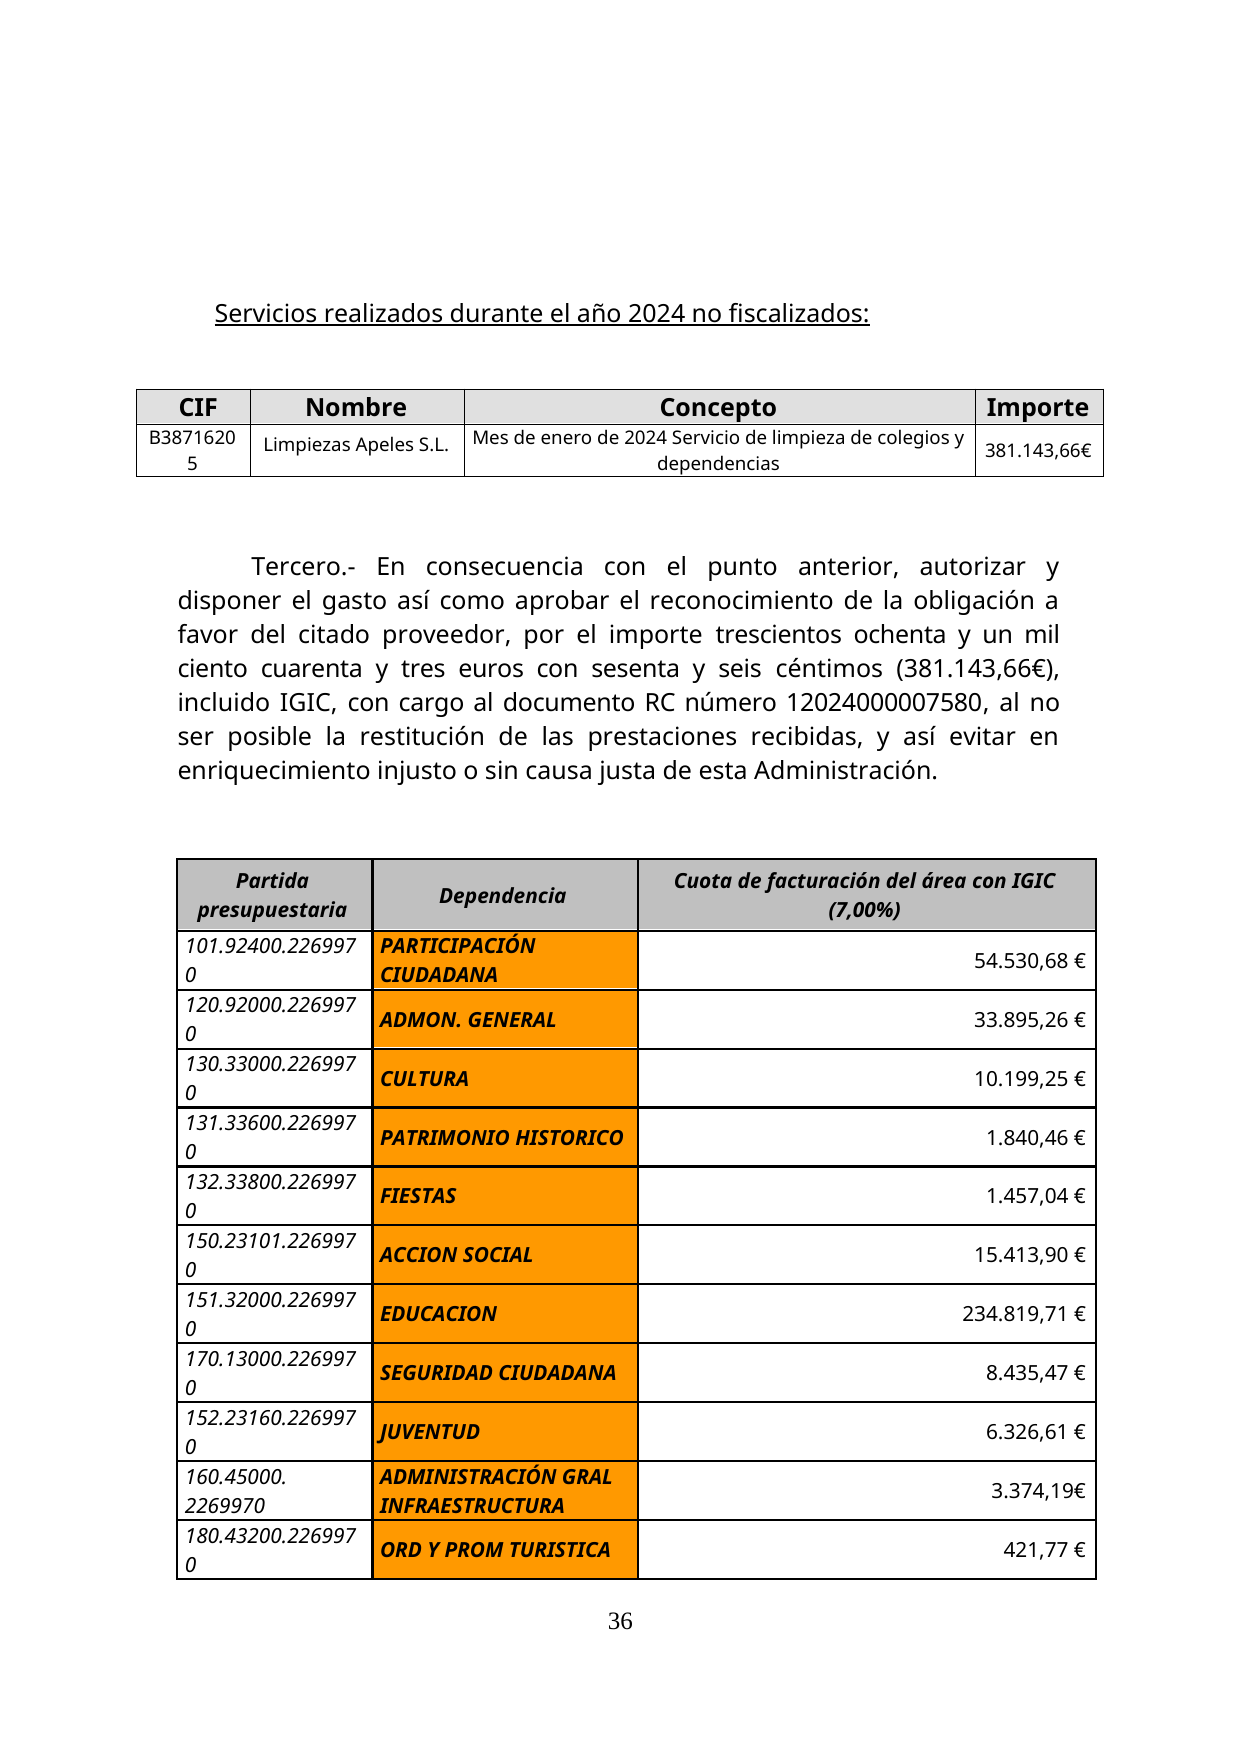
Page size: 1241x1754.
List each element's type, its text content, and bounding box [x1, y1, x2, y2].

table_cell 1.457,04 € [639, 1168, 1095, 1224]
table_cell ORD Y PROM TURISTICA [374, 1521, 637, 1578]
table_header Importe [976, 390, 1103, 423]
table_cell 101.92400.2269970 [178, 932, 371, 988]
table_header Partida presupuestaria [178, 860, 371, 929]
table_header Nombre [251, 390, 464, 423]
table_cell EDUCACION [374, 1285, 637, 1342]
text Servicios realizados durante el año 2024 no fiscalizados: [214, 295, 1060, 329]
table_cell 54.530,68 € [639, 932, 1095, 988]
table_cell Mes de enero de 2024 Servicio de limpieza de colegios y dependencias [465, 425, 975, 476]
table_cell 151.32000.2269970 [178, 1285, 371, 1342]
table_cell 131.33600.2269970 [178, 1109, 371, 1165]
table_cell CULTURA [374, 1050, 637, 1106]
table_cell PARTICIPACIÓN CIUDADANA [374, 932, 637, 988]
table_cell 160.45000. 2269970 [178, 1462, 371, 1519]
table_cell SEGURIDAD CIUDADANA [374, 1344, 637, 1401]
table_cell 381.143,66€ [976, 425, 1103, 476]
table_header CIF [137, 390, 250, 423]
table_cell FIESTAS [374, 1168, 637, 1224]
table_cell PATRIMONIO HISTORICO [374, 1109, 637, 1165]
table_header Dependencia [374, 860, 637, 929]
table_cell ADMINISTRACIÓN GRAL INFRAESTRUCTURA [374, 1462, 637, 1519]
table_cell 180.43200.2269970 [178, 1521, 371, 1578]
table_cell ADMON. GENERAL [374, 991, 637, 1047]
table_cell 152.23160.2269970 [178, 1403, 371, 1460]
table_cell 234.819,71 € [639, 1285, 1095, 1342]
table_cell Limpiezas Apeles S.L. [251, 425, 464, 476]
table_cell 8.435,47 € [639, 1344, 1095, 1401]
table_cell 170.13000.2269970 [178, 1344, 371, 1401]
table_cell 10.199,25 € [639, 1050, 1095, 1106]
table_cell 120.92000.2269970 [178, 991, 371, 1047]
text Tercero.- En consecuencia con el punto anterior, autorizar y disponer el gasto así como aprobar el reconocimiento de la obligación a favor del citado proveedor, por el importe trescientos ochenta y un mil ciento cuarenta y tres euros con sesenta y seis céntimos (381.143,66€), incluido IGIC, con cargo al documento RC número 12024000007580, al no ser posible la restitución de las prestaciones recibidas, y así evitar en enriquecimiento injusto o sin causa justa de esta Administración. [177, 548, 1060, 787]
table_cell 6.326,61 € [639, 1403, 1095, 1460]
table_cell 15.413,90 € [639, 1226, 1095, 1283]
table_header Concepto [465, 390, 975, 423]
table_cell 132.33800.2269970 [178, 1168, 371, 1224]
table_cell ACCION SOCIAL [374, 1226, 637, 1283]
table_cell 130.33000.2269970 [178, 1050, 371, 1106]
table_cell 421,77 € [639, 1521, 1095, 1578]
table_cell 33.895,26 € [639, 991, 1095, 1047]
table_cell JUVENTUD [374, 1403, 637, 1460]
table_cell 1.840,46 € [639, 1109, 1095, 1165]
table_cell B38716205 [137, 425, 250, 476]
table_cell 3.374,19€ [639, 1462, 1095, 1519]
table_header Cuota de facturación del área con IGIC (7,00%) [639, 860, 1095, 929]
table_cell 150.23101.2269970 [178, 1226, 371, 1283]
